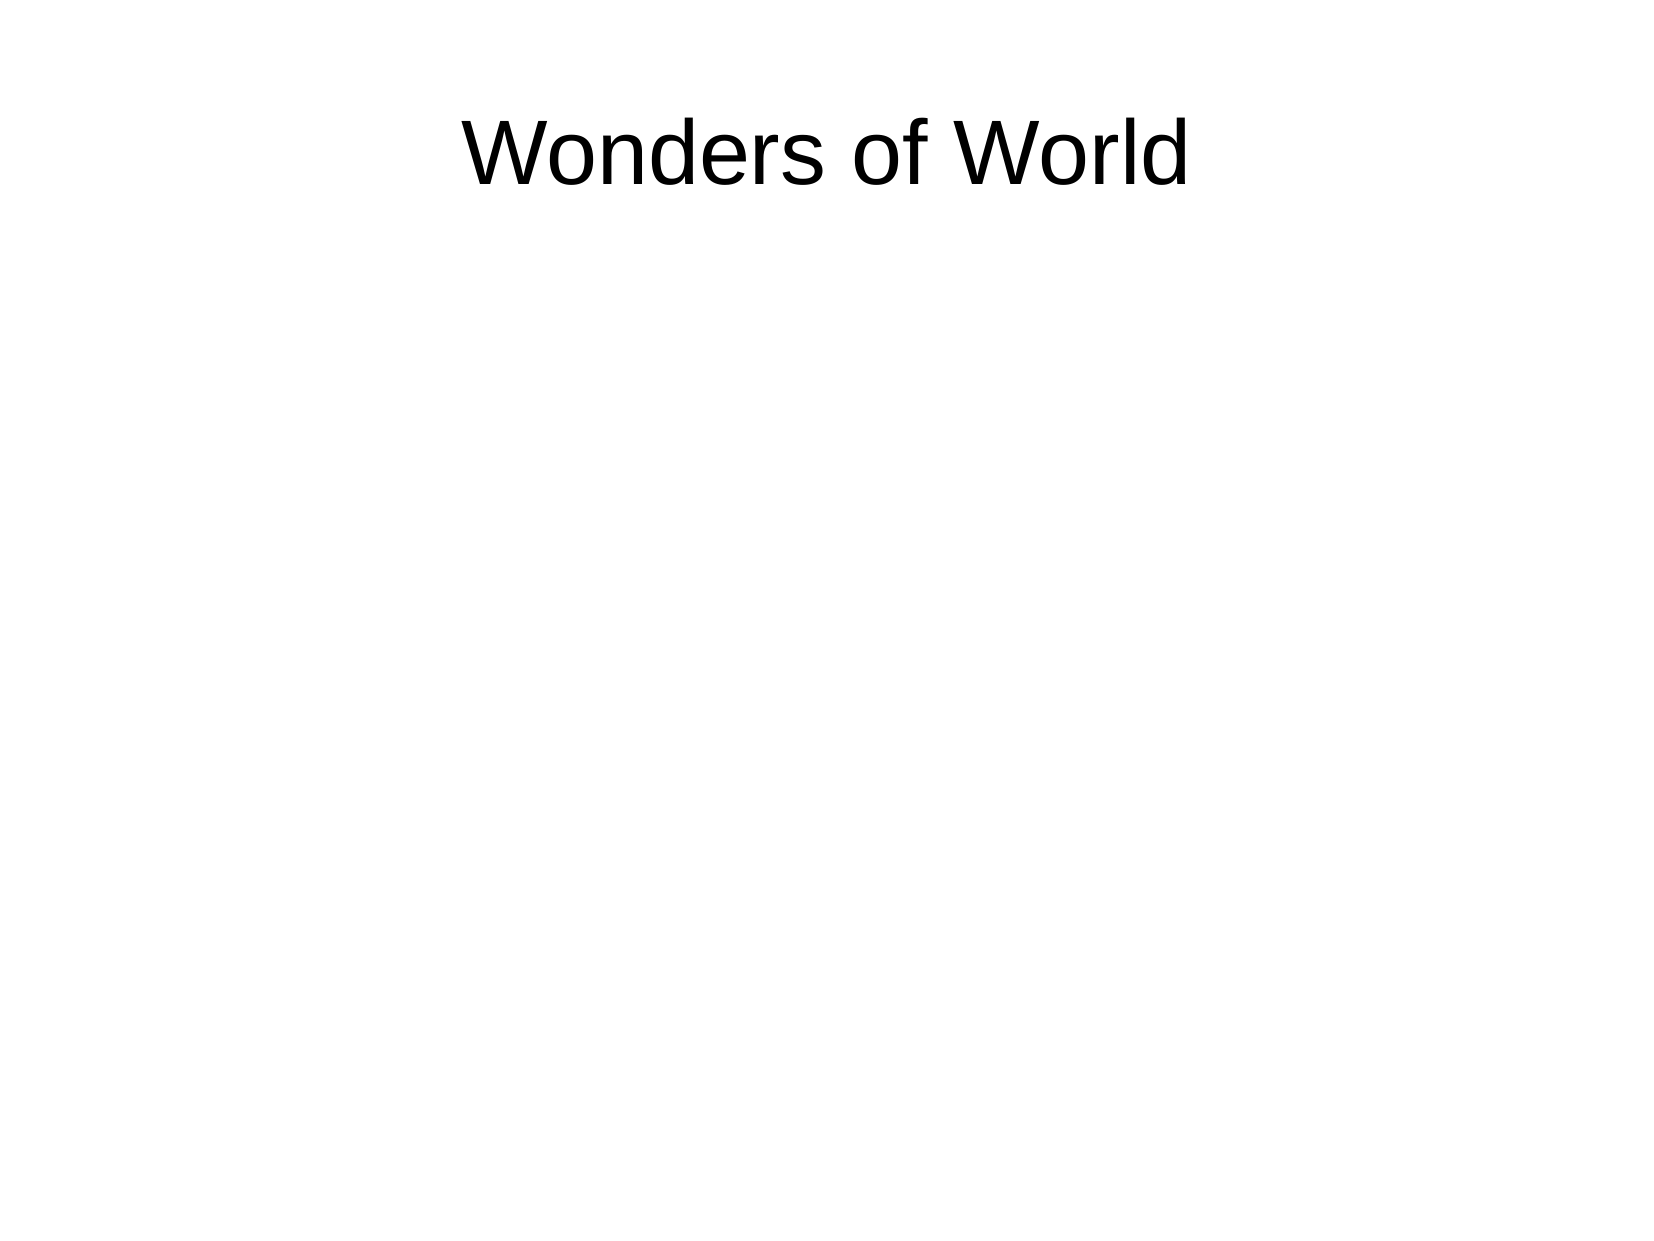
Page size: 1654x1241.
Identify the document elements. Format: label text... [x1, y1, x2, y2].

title Wonders of World [82, 49, 1571, 257]
